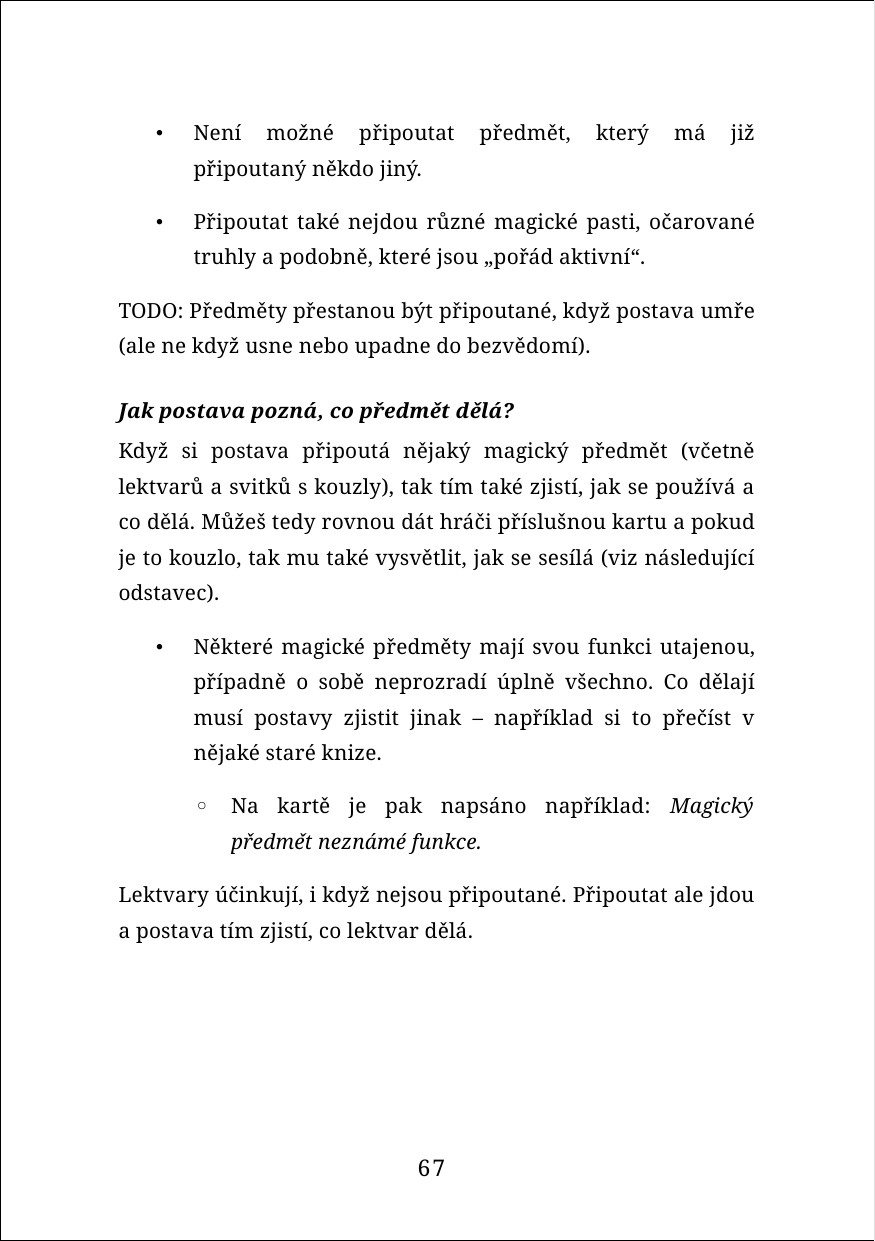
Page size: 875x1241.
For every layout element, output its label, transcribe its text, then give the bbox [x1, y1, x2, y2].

text Lektvary účinkují, i když nejsou připoutané. Připoutat ale jdou a postava tím zjistí, co lektvar dělá. [118, 880, 756, 944]
list Připoutat také nejdou různé magické pasti, očarované truhly a podobně, které jsou „pořád aktivní“. [156, 207, 756, 271]
subtitle Jak postava pozná, co předmět dělá? [118, 396, 756, 425]
list Není možné připoutat předmět, který má již připoutaný někdo jiný. [156, 118, 756, 182]
list Některé magické předměty mají svou funkci utajenou, případně o sobě neprozradí úplně všechno. Co dělají musí postavy zjistit jinak – například si to přečíst v nějaké staré knize. [156, 632, 756, 767]
text TODO: Předměty přestanou být připoutané, když postava umře (ale ne když usne nebo upadne do bezvědomí). [118, 296, 756, 360]
text Když si postava připoutá nějaký magický předmět (včetně lektvarů a svitků s kouzly), tak tím také zjistí, jak se používá a co dělá. Můžeš tedy rovnou dát hráči příslušnou kartu a pokud je to kouzlo, tak mu také vysvětlit, jak se sesílá (viz následující odstavec). [118, 436, 756, 607]
list Na kartě je pak napsáno například: Magický předmět neznámé funkce. [193, 792, 756, 856]
